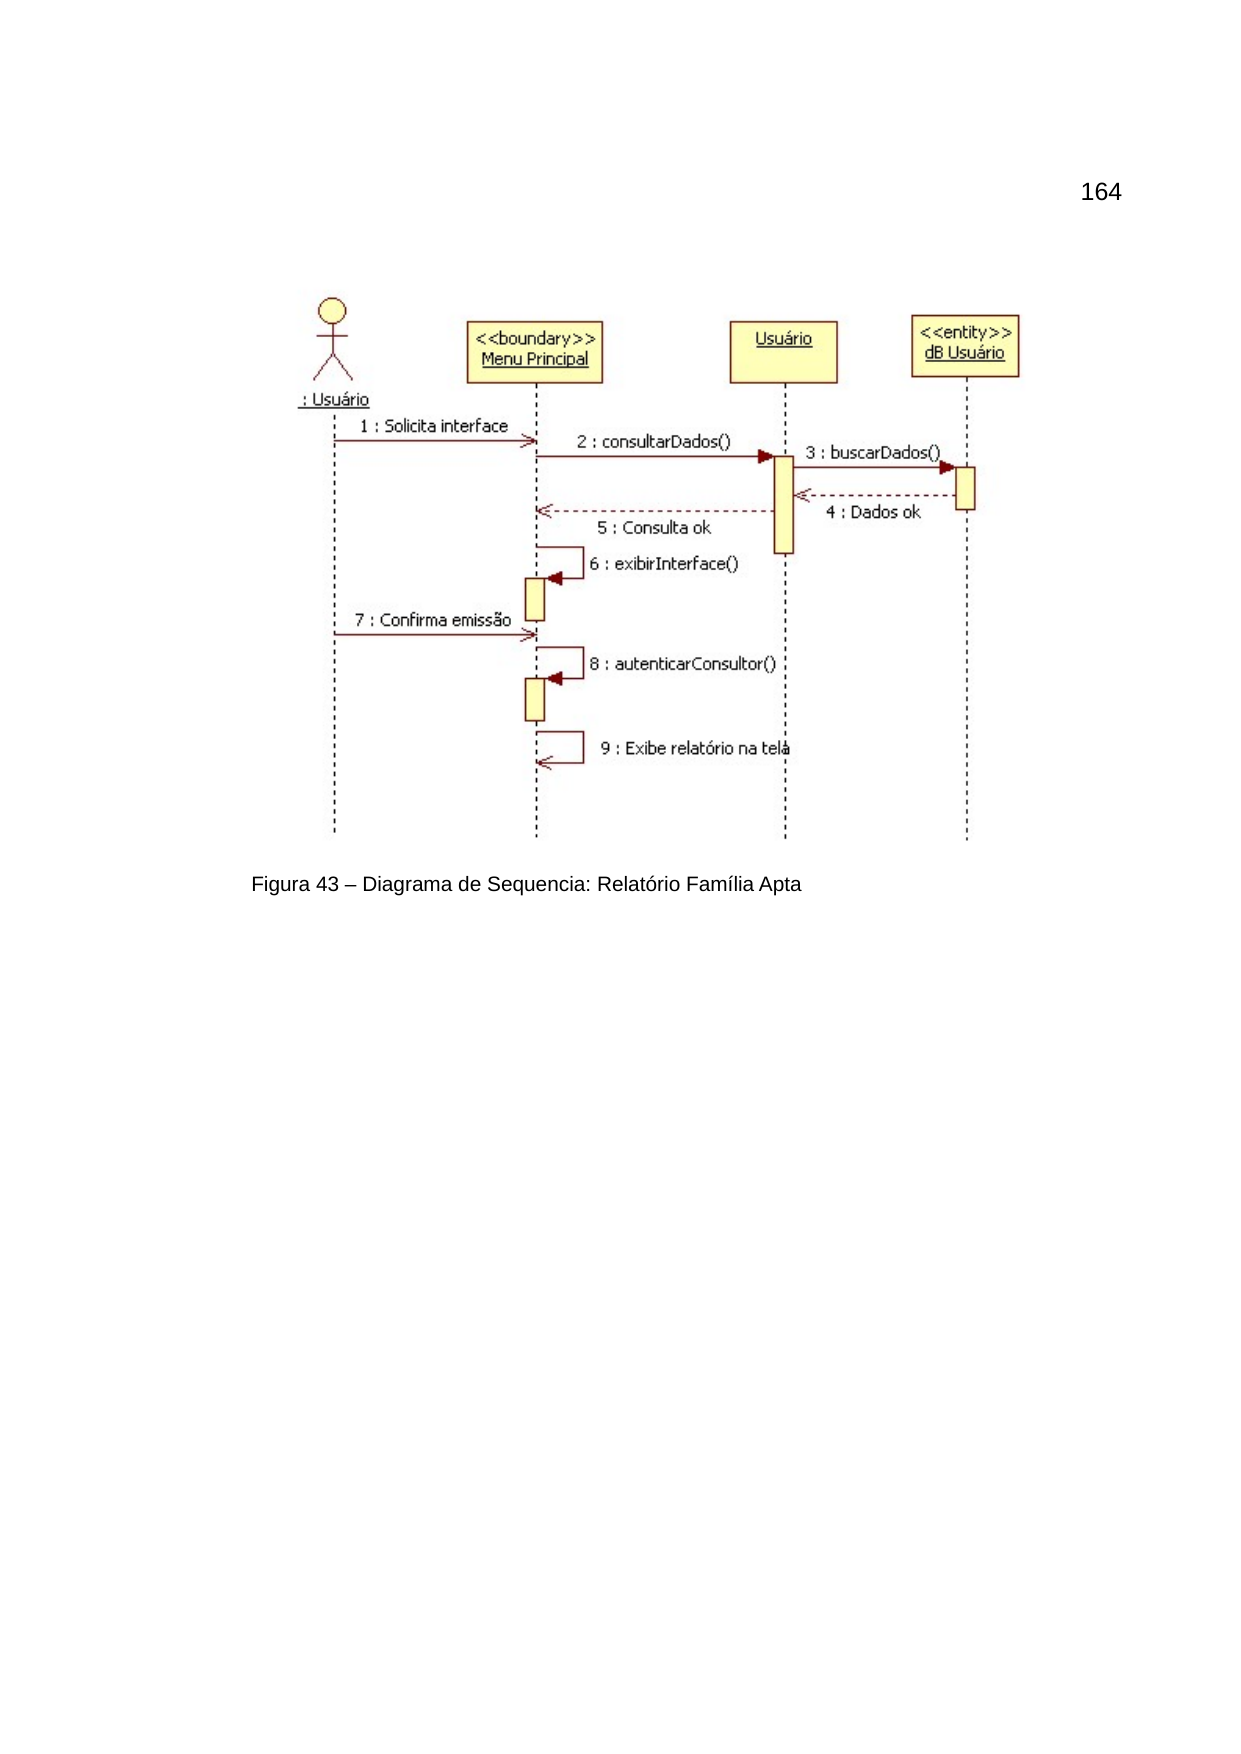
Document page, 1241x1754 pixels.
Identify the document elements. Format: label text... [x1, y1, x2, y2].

picture [248, 265, 1051, 872]
text Figura 43 – Diagrama de Sequencia: Relatório Família Apta [177, 872, 1122, 896]
